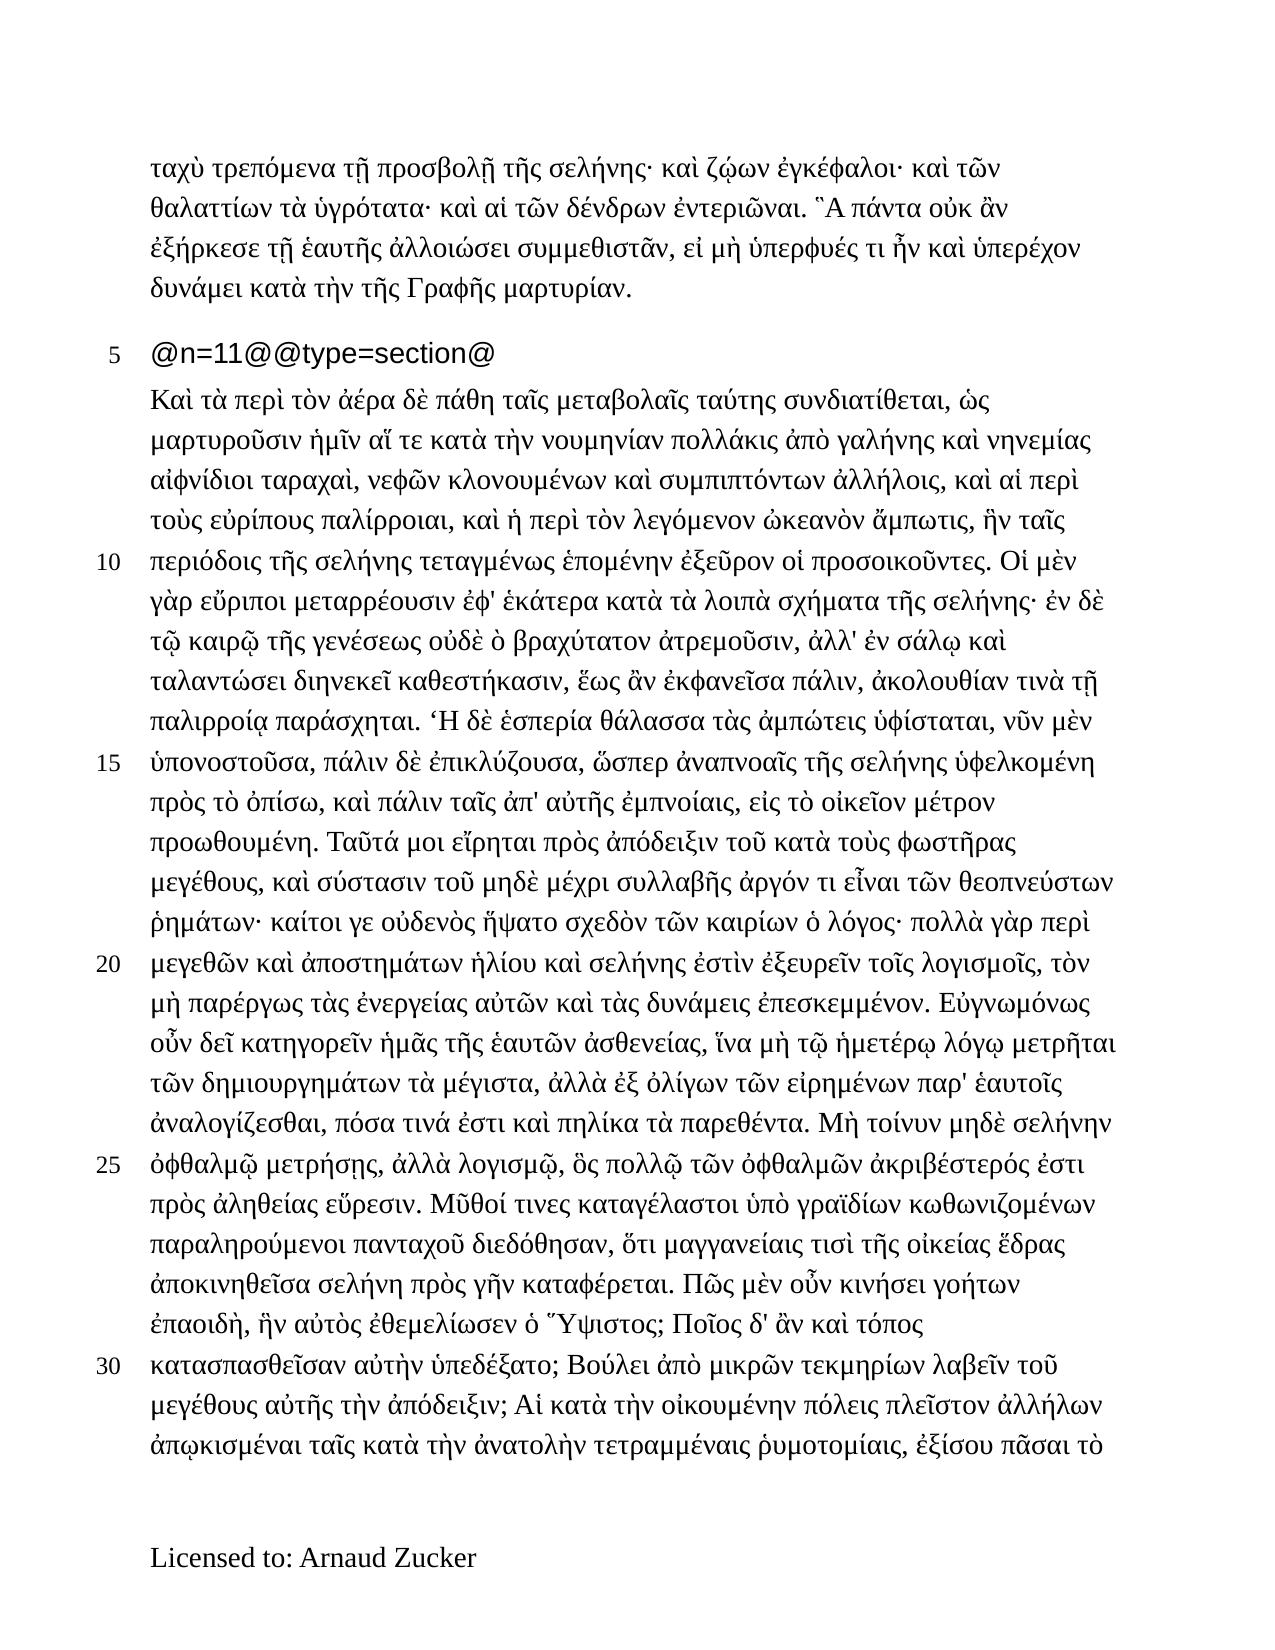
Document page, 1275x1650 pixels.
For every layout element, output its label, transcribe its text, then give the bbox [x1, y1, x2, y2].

text Καὶ τὰ περὶ τὸν ἀέρα δὲ πάθη ταῖς μεταβολαῖς ταύτης συνδιατίθεται, ὡς μαρτυροῦσιν ἡμῖν αἵ τε κατὰ τὴν νουμηνίαν πολλάκις ἀπὸ γαλήνης καὶ νηνεμίας αἰϕνίδιοι ταραχαὶ, νεϕῶν κλονουμένων καὶ συμπιπτόντων ἀλλήλοις, καὶ αἱ περὶ τοὺς εὐρίπους παλίρροιαι, καὶ ἡ περὶ τὸν λεγόμενον ὠκεανὸν ἄμπωτις, ἣν ταῖς περιόδοις τῆς σελήνης τεταγμένως ἑπομένην ἐξεῦρον οἱ προσοικοῦντες. Οἱ μὲν γὰρ εὔριποι μεταρρέουσιν ἐϕ' ἑκάτερα κατὰ τὰ λοιπὰ σχήματα τῆς σελήνης· ἐν δὲ τῷ καιρῷ τῆς γενέσεως οὐδὲ ὸ βραχύτατον ἀτρεμοῦσιν, ἀλλ' ἐν σάλῳ καὶ ταλαντώσει διηνεκεῖ καθεστήκασιν, ἕως ἂν ἐκϕανεῖσα πάλιν, ἀκολουθίαν τινὰ τῇ παλιρροίᾳ παράσχηται. ‘Η δὲ ἑσπερία θάλασσα τὰς ἀμπώτεις ὑϕίσταται, νῦν μὲν ὑπονοστοῦσα, πάλιν δὲ ἐπικλύζουσα, ὥσπερ ἀναπνοαῖς τῆς σελήνης ὑϕελκομένη πρὸς τὸ ὀπίσω, καὶ πάλιν ταῖς ἀπ' αὐτῆς ἐμπνοίαις, εἰς τὸ οἰκεῖον μέτρον προωθουμένη. Ταῦτά μοι εἴρηται πρὸς ἀπόδειξιν τοῦ κατὰ τοὺς ϕωστῆρας μεγέθους, καὶ σύστασιν τοῦ μηδὲ μέχρι συλλαβῆς ἀργόν τι εἶναι τῶν θεοπνεύστων ῥημάτων· καίτοι γε οὐδενὸς ἥψατο σχεδὸν τῶν καιρίων ὁ λόγος· πολλὰ γὰρ περὶ μεγεθῶν καὶ ἀποστημάτων ἡλίου καὶ σελήνης ἐστὶν ἐξευρεῖν τοῖς λογισμοῖς, τὸν μὴ παρέργως τὰς ἐνεργείας αὐτῶν καὶ τὰς δυνάμεις ἐπεσκεμμένον. Εὐγνωμόνως οὖν δεῖ κατηγορεῖν ἡμᾶς τῆς ἑαυτῶν ἀσθενείας, ἵνα μὴ τῷ ἡμετέρῳ λόγῳ μετρῆται τῶν δημιουργημάτων τὰ μέγιστα, ἀλλὰ ἐξ ὀλίγων τῶν εἰρημένων παρ' ἑαυτοῖς ἀναλογίζεσθαι, πόσα τινά ἐστι καὶ πηλίκα τὰ παρεθέντα. Μὴ τοίνυν μηδὲ σελήνην ὀϕθαλμῷ μετρήσῃς, ἀλλὰ λογισμῷ, ὃς πολλῷ τῶν ὀϕθαλμῶν ἀκριβέστερός ἐστι πρὸς ἀληθείας εὕρεσιν. Μῦθοί τινες καταγέλαστοι ὑπὸ γραϊδίων κωθωνιζομένων παραληρούμενοι πανταχοῦ διεδόθησαν, ὅτι μαγγανείαις τισὶ τῆς οἰκείας ἕδρας ἀποκινηθεῖσα σελήνη πρὸς γῆν καταϕέρεται. Πῶς μὲν οὖν κινήσει γοήτων ἐπαοιδὴ, ἣν αὐτὸς ἐθεμελίωσεν ὁ ῞Υψιστος; Ποῖος δ' ἂν καὶ τόπος κατασπασθεῖσαν αὐτὴν ὑπεδέξατο; Βούλει ἀπὸ μικρῶν τεκμηρίων λαβεῖν τοῦ μεγέθους αὐτῆς τὴν ἀπόδειξιν; Αἱ κατὰ τὴν οἰκουμένην πόλεις πλεῖστον ἀλλήλων ἀπῳκισμέναι ταῖς κατὰ τὴν ἀνατολὴν τετραμμέναις ῥυμοτομίαις, ἐξίσου πᾶσαι τὸ [150, 382, 1125, 1461]
subtitle @n=11@@type=section@ [150, 336, 1125, 369]
text ταχὺ τρεπόμενα τῇ προσβολῇ τῆς σελήνης· καὶ ζῴων ἐγκέϕαλοι· καὶ τῶν θαλαττίων τὰ ὑγρότατα· καὶ αἱ τῶν δένδρων ἐντεριῶναι. ῝Α πάντα οὐκ ἂν ἐξήρκεσε τῇ ἑαυτῆς ἀλλοιώσει συμμεθιστᾶν, εἰ μὴ ὑπερϕυές τι ἦν καὶ ὑπερέχον δυνάμει κατὰ τὴν τῆς Γραϕῆς μαρτυρίαν. [150, 150, 1125, 304]
